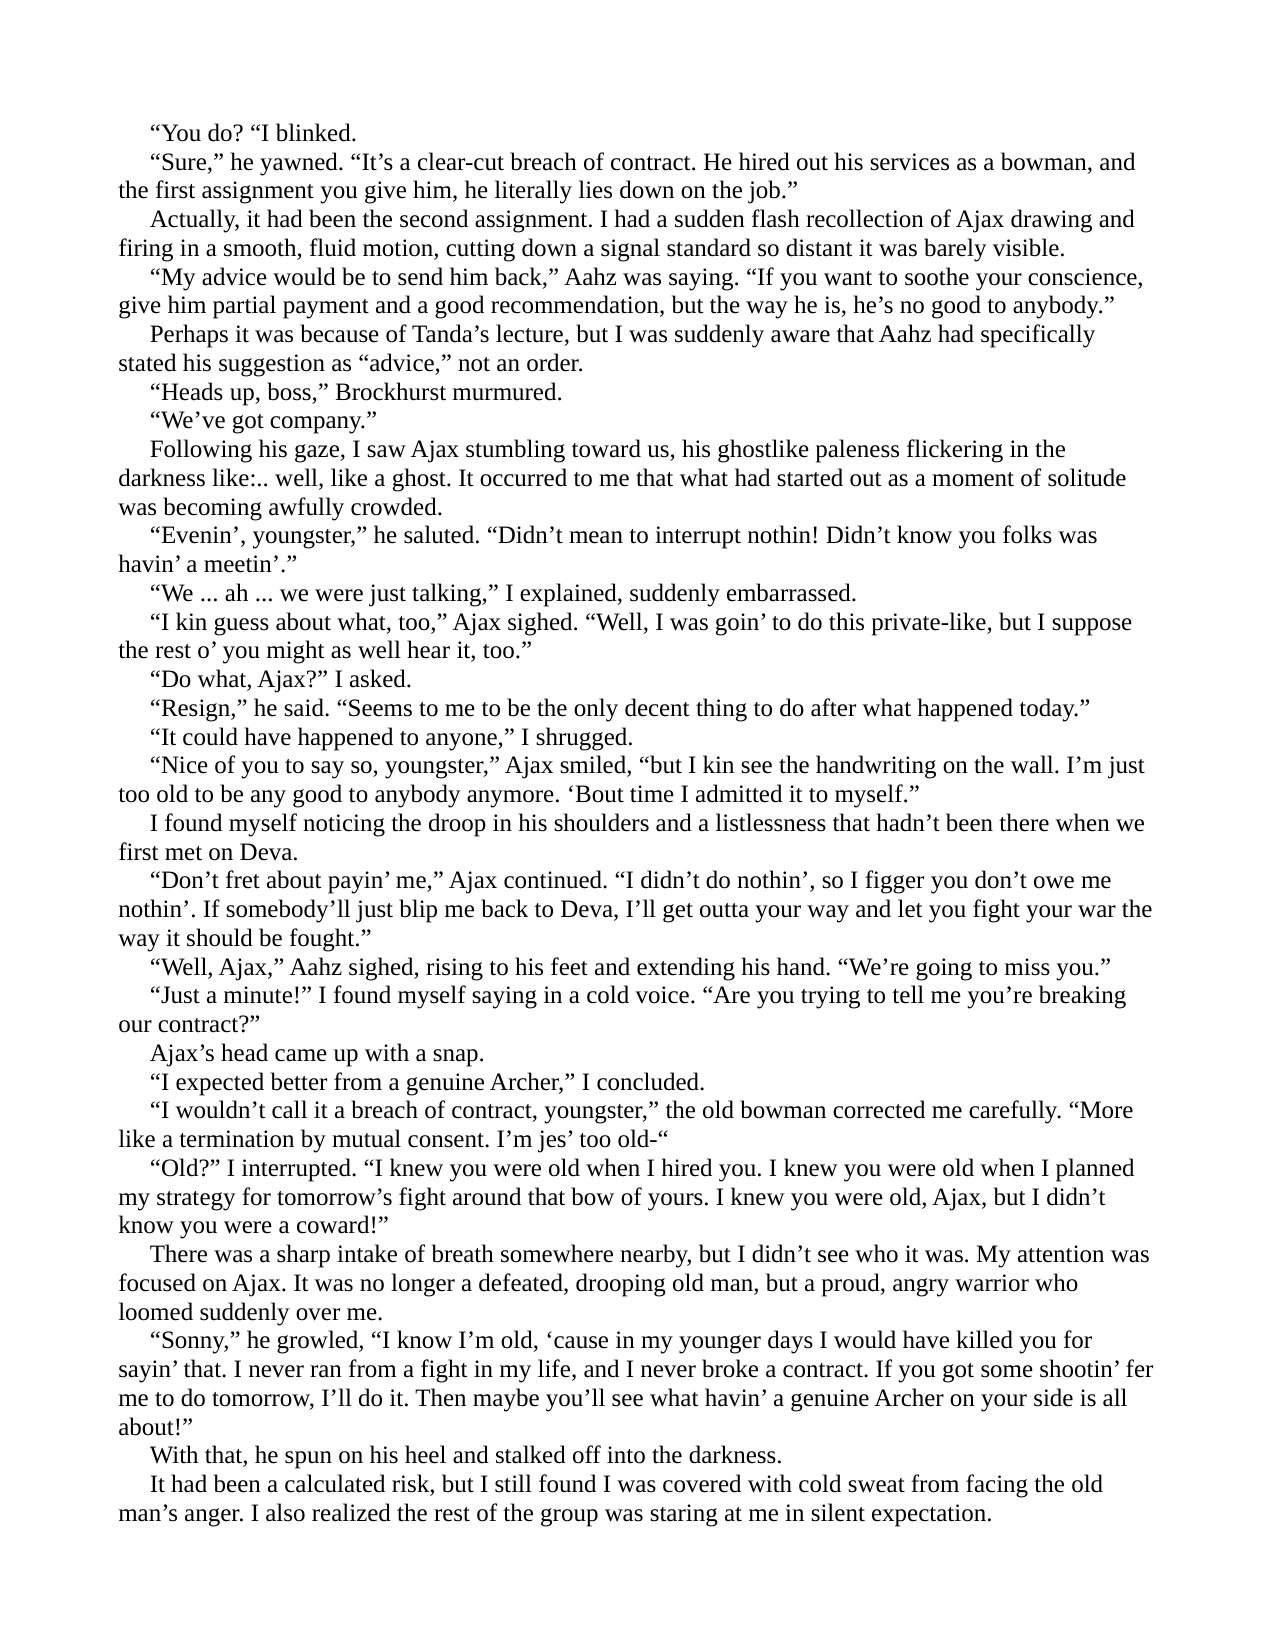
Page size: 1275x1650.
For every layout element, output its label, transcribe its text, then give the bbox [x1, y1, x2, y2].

text “Nice of you to say so, youngster,” Ajax smiled, “but I kin see the handwriting on the wall. I’m just too old to be any good to anybody anymore. ‘Bout time I admitted it to myself.” [118, 751, 1157, 808]
text “Do what, Ajax?” I asked. [118, 664, 1157, 693]
text “We’ve got company.” [118, 406, 1157, 434]
text “We ... ah ... we were just talking,” I explained, suddenly embarrassed. [118, 578, 1157, 607]
text “Sure,” he yawned. “It’s a clear-cut breach of contract. He hired out his services as a bowman, and the first assignment you give him, he literally lies down on the job.” [118, 147, 1157, 204]
text “Resign,” he said. “Seems to me to be the only decent thing to do after what happened today.” [118, 693, 1157, 722]
text “Evenin’, youngster,” he saluted. “Didn’t mean to interrupt nothin! Didn’t know you folks was havin’ a meetin’.” [118, 521, 1157, 578]
text “Heads up, boss,” Brockhurst murmured. [118, 377, 1157, 406]
text Perhaps it was because of Tanda’s lecture, but I was suddenly aware that Aahz had specifically stated his suggestion as “advice,” not an order. [118, 319, 1157, 377]
text “I wouldn’t call it a breach of contract, youngster,” the old bowman corrected me carefully. “More like a termination by mutual consent. I’m jes’ too old-“ [118, 1096, 1157, 1153]
text “Sonny,” he growled, “I know I’m old, ‘cause in my younger days I would have killed you for sayin’ that. I never ran from a fight in my life, and I never broke a contract. If you got some shootin’ fer me to do tomorrow, I’ll do it. Then maybe you’ll see what havin’ a genuine Archer on your side is all about!” [118, 1326, 1157, 1441]
text I found myself noticing the droop in his shoulders and a listlessness that hadn’t been there when we first met on Deva. [118, 808, 1157, 866]
text “I expected better from a genuine Archer,” I concluded. [118, 1067, 1157, 1096]
text “Well, Ajax,” Aahz sighed, rising to his feet and extending his hand. “We’re going to miss you.” [118, 952, 1157, 981]
text There was a sharp intake of breath somewhere nearby, but I didn’t see who it was. My attention was focused on Ajax. It was no longer a defeated, drooping old man, but a proud, angry warrior who loomed suddenly over me. [118, 1239, 1157, 1326]
text “Don’t fret about payin’ me,” Ajax continued. “I didn’t do nothin’, so I figger you don’t owe me nothin’. If somebody’ll just blip me back to Deva, I’ll get outta your way and let you fight your war the way it should be fought.” [118, 866, 1157, 952]
text “I kin guess about what, too,” Ajax sighed. “Well, I was goin’ to do this private-like, but I suppose the rest o’ you might as well hear it, too.” [118, 607, 1157, 664]
text Ajax’s head came up with a snap. [118, 1038, 1157, 1067]
text “Just a minute!” I found myself saying in a cold voice. “Are you trying to tell me you’re breaking our contract?” [118, 981, 1157, 1038]
text It had been a calculated risk, but I still found I was covered with cold sweat from facing the old man’s anger. I also realized the rest of the group was staring at me in silent expectation. [118, 1469, 1157, 1527]
text “My advice would be to send him back,” Aahz was saying. “If you want to soothe your conscience, give him partial payment and a good recommendation, but the way he is, he’s no good to anybody.” [118, 262, 1157, 319]
text With that, he spun on his heel and stalked off into the darkness. [118, 1441, 1157, 1469]
text Following his gaze, I saw Ajax stumbling toward us, his ghostlike paleness flickering in the darkness like:.. well, like a ghost. It occurred to me that what had started out as a moment of solitude was becoming awfully crowded. [118, 434, 1157, 521]
text Actually, it had been the second assignment. I had a sudden flash recollection of Ajax drawing and firing in a smooth, fluid motion, cutting down a signal standard so distant it was barely visible. [118, 204, 1157, 262]
text “You do? “I blinked. [118, 118, 1157, 147]
text “Old?” I interrupted. “I knew you were old when I hired you. I knew you were old when I planned my strategy for tomorrow’s fight around that bow of yours. I knew you were old, Ajax, but I didn’t know you were a coward!” [118, 1153, 1157, 1239]
text “It could have happened to anyone,” I shrugged. [118, 722, 1157, 751]
